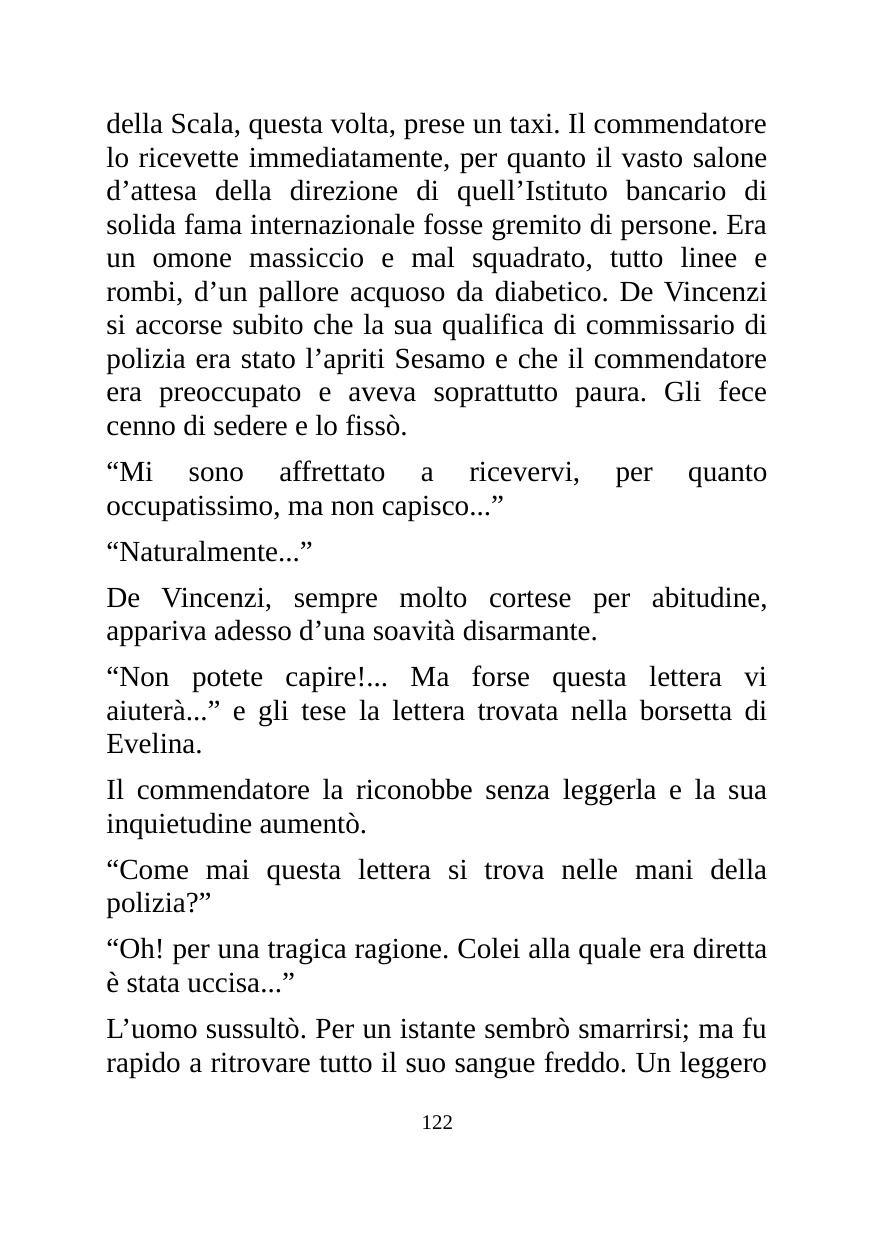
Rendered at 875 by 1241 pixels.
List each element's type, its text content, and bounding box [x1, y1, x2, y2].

text “Mi sono affrettato a ricevervi, per quanto occupatissimo, ma non capisco...” [106, 454, 768, 521]
text “Come mai questa lettera si trova nelle mani della polizia?” [106, 852, 768, 919]
text L’uomo sussultò. Per un istante sembrò smarrirsi; ma fu rapido a ritrovare tutto il suo sangue freddo. Un leggero [106, 1011, 768, 1078]
text della Scala, questa volta, prese un taxi. Il commendatore lo ricevette immediatamente, per quanto il vasto salone d’attesa della direzione di quell’Istituto bancario di solida fama internazionale fosse gremito di persone. Era un omone massiccio e mal squadrato, tutto linee e rombi, d’un pallore acquoso da diabetico. De Vincenzi si accorse subito che la sua qualifica di commissario di polizia era stato l’apriti Sesamo e che il commendatore era preoccupato e aveva soprattutto paura. Gli fece cenno di sedere e lo fissò. [106, 106, 768, 442]
text De Vincenzi, sempre molto cortese per abitudine, appariva adesso d’una soavità disarmante. [106, 580, 768, 647]
text “Non potete capire!... Ma forse questa lettera vi aiuterà...” e gli tese la lettera trovata nella borsetta di Evelina. [106, 659, 768, 760]
text “Oh! per una tragica ragione. Colei alla quale era diretta è stata uccisa...” [106, 932, 768, 999]
text Il commendatore la riconobbe senza leggerla e la sua inquietudine aumentò. [106, 772, 768, 839]
text “Naturalmente...” [106, 534, 768, 567]
